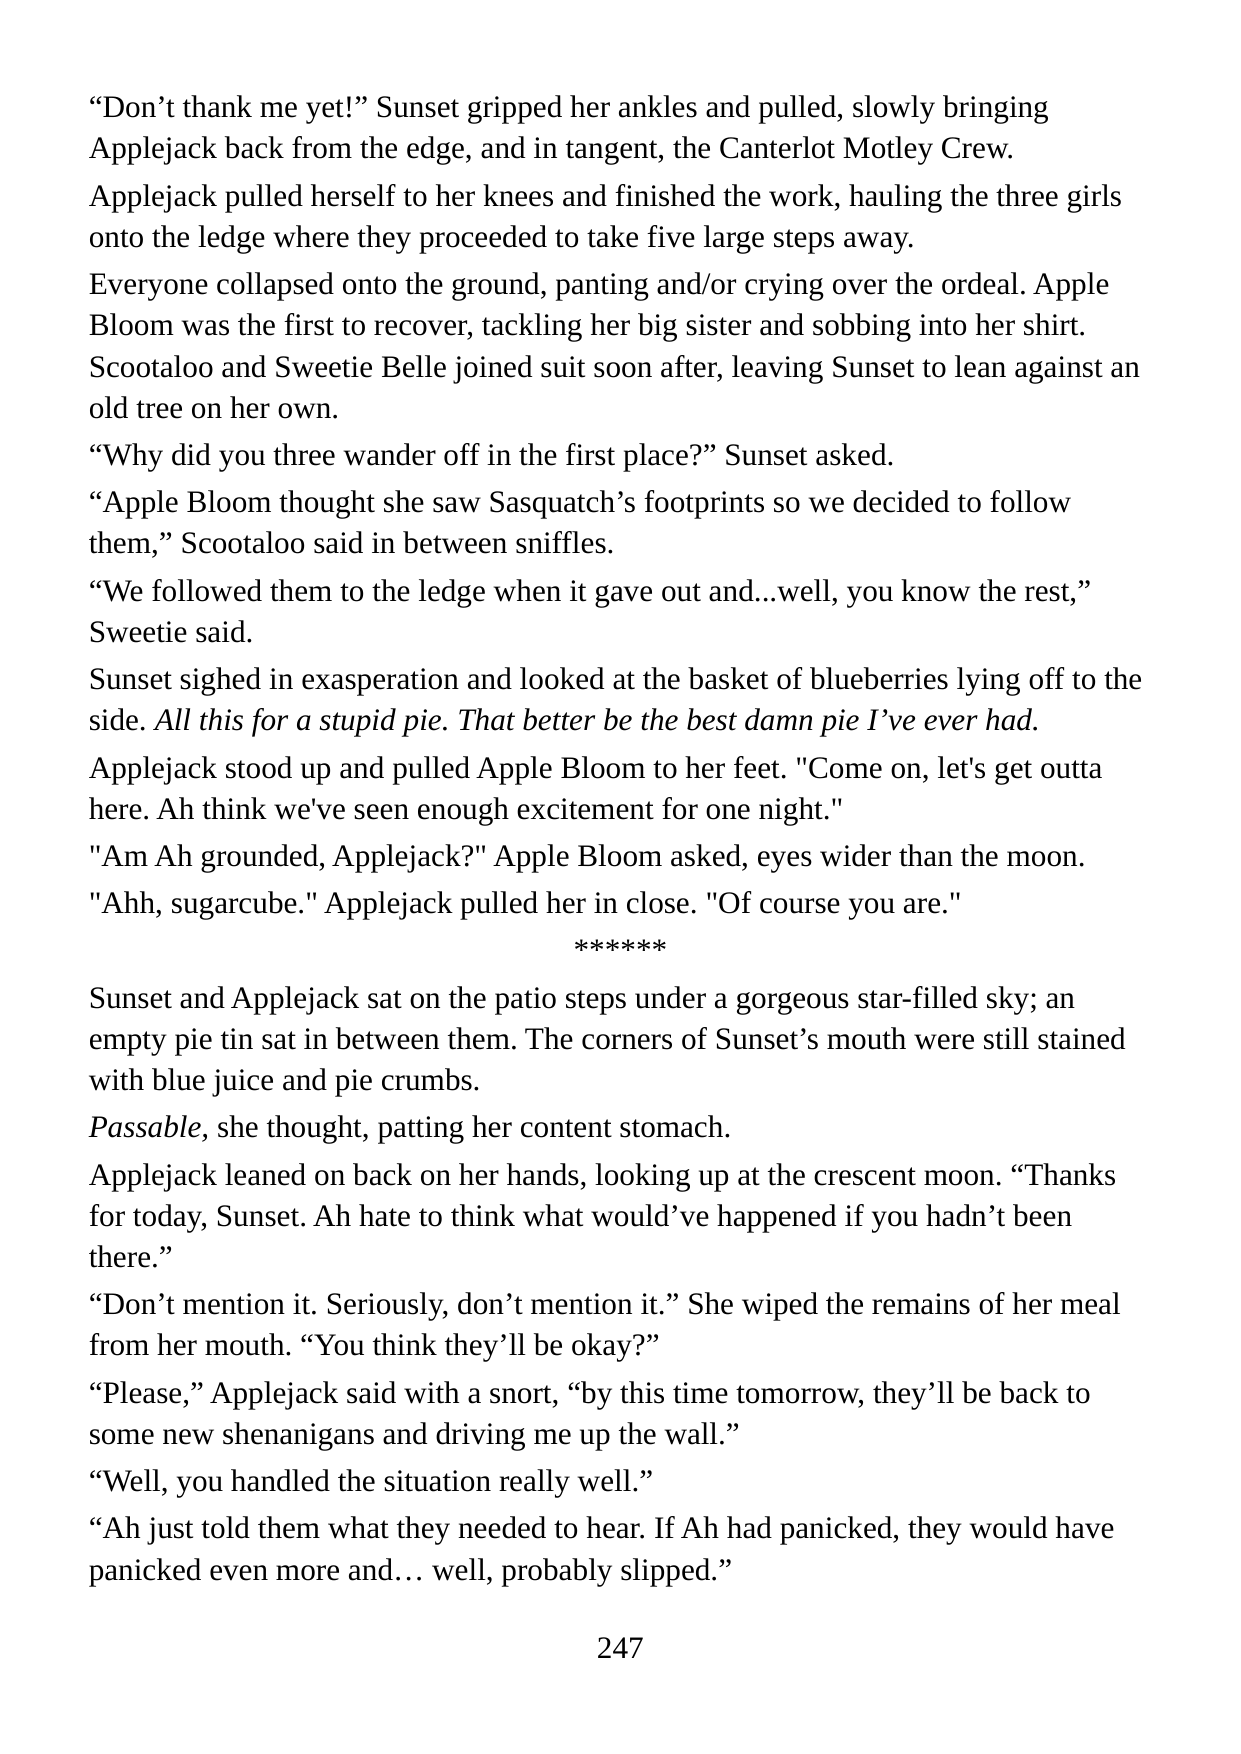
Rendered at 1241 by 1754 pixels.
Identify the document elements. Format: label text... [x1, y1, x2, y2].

text “Apple Bloom thought she saw Sasquatch’s footprints so we decided to follow them,” Scootaloo said in between sniffles. [88, 483, 1152, 561]
text "Ahh, sugarcube." Applejack pulled her in close. "Of course you are." [88, 884, 1152, 920]
text “We followed them to the ledge when it gave out and...well, you know the rest,” Sweetie said. [88, 572, 1152, 649]
text Sunset and Applejack sat on the patio steps under a gorgeous star-filled sky; an empty pie tin sat in between them. The corners of Sunset’s mouth were still stained with blue juice and pie crumbs. [88, 979, 1152, 1097]
text Everyone collapsed onto the ground, panting and/or crying over the ordeal. Apple Bloom was the first to recover, tackling her big sister and sobbing into her shirt. Scootaloo and Sweetie Belle joined suit soon after, leaving Sunset to lean against an old tree on her own. [88, 265, 1152, 425]
text Passable, she thought, patting her content stomach. [88, 1108, 1152, 1144]
text “Ah just told them what they needed to hear. If Ah had panicked, they would have panicked even more and… well, probably slipped.” [88, 1509, 1152, 1587]
text ****** [88, 932, 1152, 968]
text "Am Ah grounded, Applejack?" Apple Bloom asked, eyes wider than the moon. [88, 837, 1152, 873]
text Sunset sighed in exasperation and looked at the basket of blueberries lying off to the side. All this for a stupid pie. That better be the best damn pie I’ve ever had. [88, 660, 1152, 738]
text “Why did you three wander off in the first place?” Sunset asked. [88, 436, 1152, 472]
text “Well, you handled the situation really well.” [88, 1462, 1152, 1498]
text “Don’t mention it. Seriously, don’t mention it.” She wiped the remains of her meal from her mouth. “You think they’ll be okay?” [88, 1285, 1152, 1363]
text “Don’t thank me yet!” Sunset gripped her ankles and pulled, slowly bringing Applejack back from the edge, and in tangent, the Canterlot Motley Crew. [88, 88, 1152, 166]
text “Please,” Applejack said with a snort, “by this time tomorrow, they’ll be back to some new shenanigans and driving me up the wall.” [88, 1374, 1152, 1451]
text Applejack pulled herself to her knees and finished the work, hauling the three girls onto the ledge where they proceeded to take five large steps away. [88, 177, 1152, 254]
text Applejack leaned on back on her hands, looking up at the crescent moon. “Thanks for today, Sunset. Ah hate to think what would’ve happened if you hadn’t been there.” [88, 1156, 1152, 1274]
text Applejack stood up and pulled Apple Bloom to her feet. "Come on, let's get outta here. Ah think we've seen enough excitement for one night." [88, 749, 1152, 826]
